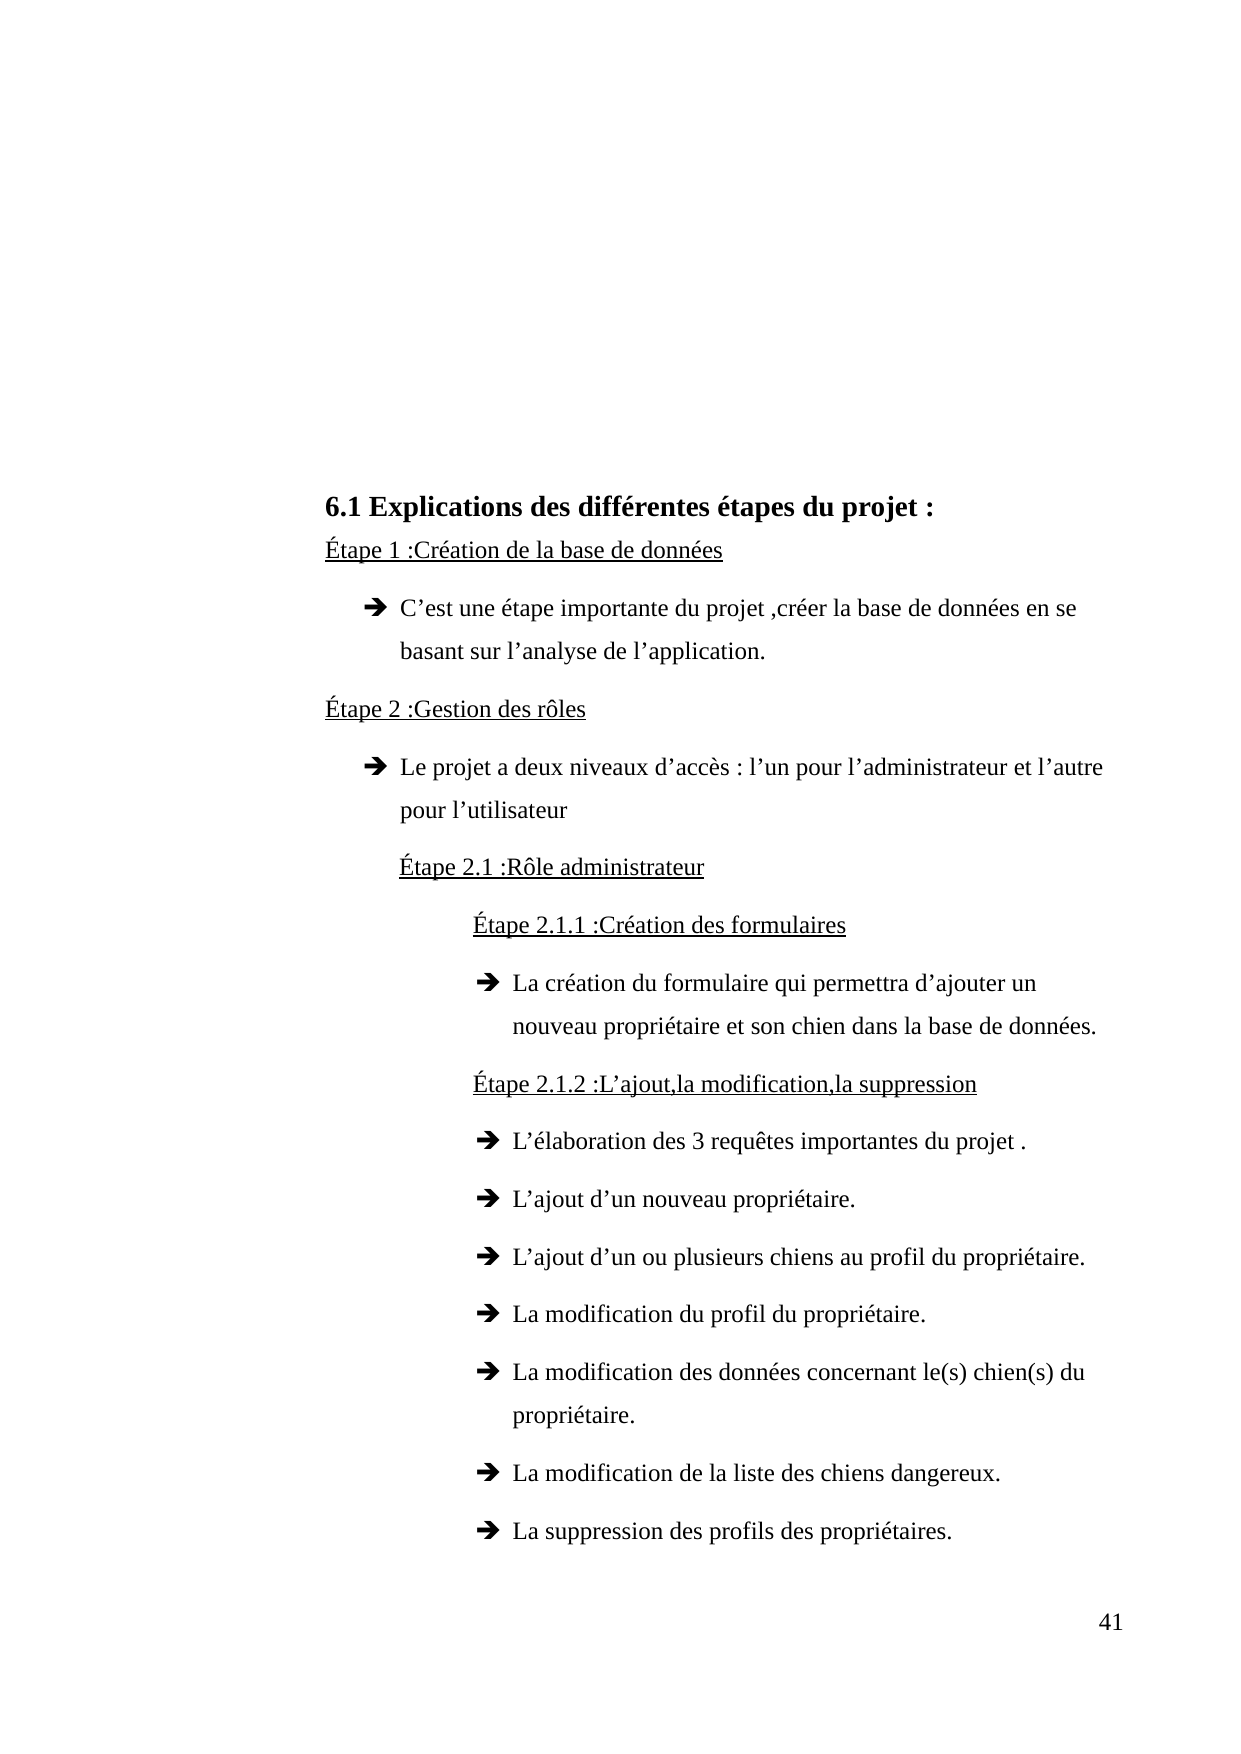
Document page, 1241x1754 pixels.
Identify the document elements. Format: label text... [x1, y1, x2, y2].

list Le projet a deux niveaux d’accès : l’un pour l’administrateur et l’autre pour l’utilisateur [362, 752, 1123, 823]
list L’élaboration des 3 requêtes importantes du projet . [475, 1126, 1123, 1155]
list La suppression des profils des propriétaires. [475, 1516, 1123, 1544]
list L’ajout d’un ou plusieurs chiens au profil du propriétaire. [475, 1242, 1123, 1271]
list La modification des données concernant le(s) chien(s) du propriétaire. [475, 1357, 1123, 1429]
text Étape 1 :Création de la base de données [325, 535, 1123, 564]
subtitle 6.1 Explications des différentes étapes du projet : [325, 489, 1123, 523]
list La modification du profil du propriétaire. [475, 1299, 1123, 1328]
list C’est une étape importante du projet ,créer la base de données en se basant sur l’analyse de l’application. [362, 593, 1123, 665]
list L’ajout d’un nouveau propriétaire. [475, 1184, 1123, 1213]
text Étape 2.1 :Rôle administrateur [325, 852, 1123, 881]
text Étape 2.1.2 :L’ajout,la modification,la suppression [325, 1069, 1123, 1097]
text Étape 2 :Gestion des rôles [325, 694, 1123, 723]
list La modification de la liste des chiens dangereux. [475, 1458, 1123, 1487]
text Étape 2.1.1 :Création des formulaires [325, 910, 1123, 939]
list La création du formulaire qui permettra d’ajouter un nouveau propriétaire et son chien dans la base de données. [475, 968, 1123, 1040]
